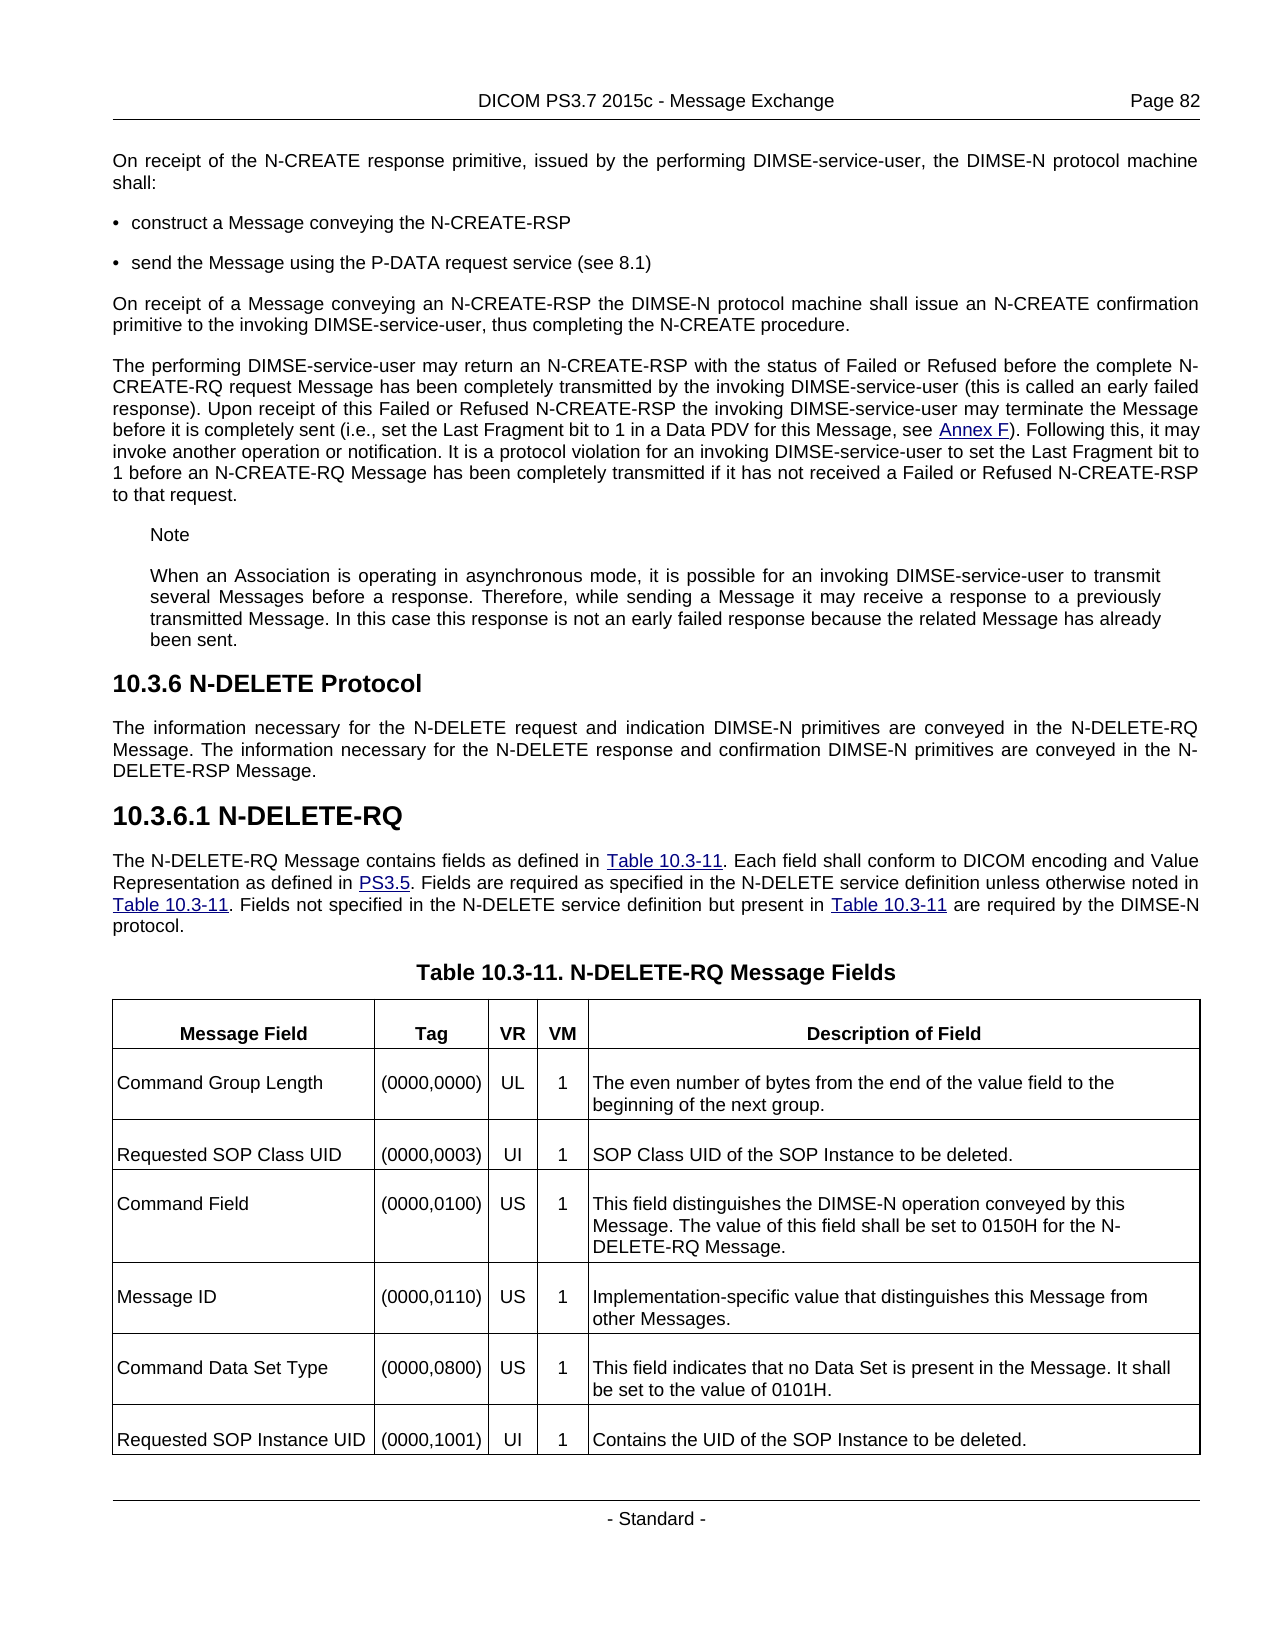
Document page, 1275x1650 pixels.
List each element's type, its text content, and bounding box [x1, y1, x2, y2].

text On receipt of a Message conveying an N-CREATE-RSP the DIMSE-N protocol machine shall issue an N-CREATE confirmation primitive to the invoking DIMSE-service-user, thus completing the N-CREATE procedure. [112, 292, 1200, 336]
text 10.3.6 N-DELETE Protocol [112, 669, 1200, 698]
text The information necessary for the N-DELETE request and indication DIMSE-N primitives are conveyed in the N-DELETE-RQ Message. The information necessary for the N-DELETE response and confirmation DIMSE-N primitives are conveyed in the N-DELETE-RSP Message. [112, 717, 1200, 782]
text 10.3.6.1 N-DELETE-RQ [112, 800, 1200, 832]
table_cell 1 [538, 1170, 588, 1262]
table_cell (0000,0110) [375, 1263, 488, 1333]
text The performing DIMSE-service-user may return an N-CREATE-RSP with the status of Failed or Refused before the complete N-CREATE-RQ request Message has been completely transmitted by the invoking DIMSE-service-user (this is called an early failed response). Upon receipt of this Failed or Refused N-CREATE-RSP the invoking DIMSE-service-user may terminate the Message before it is completely sent (i.e., set the Last Fragment bit to 1 in a Data PDV for this Message, see Annex F). Following this, it may invoke another operation or notification. It is a protocol violation for an invoking DIMSE-service-user to set the Last Fragment bit to 1 before an N-CREATE-RQ Message has been completely transmitted if it has not received a Failed or Refused N-CREATE-RSP to that request. [112, 354, 1200, 505]
table_header Message Field [113, 1000, 374, 1048]
list construct a Message conveying the N-CREATE-RSP [112, 212, 1200, 233]
table_cell UI [489, 1405, 537, 1454]
text Note [150, 524, 1162, 546]
table_cell US [489, 1263, 537, 1333]
table_cell (0000,0003) [375, 1120, 488, 1169]
table_cell 1 [538, 1120, 588, 1169]
text The N-DELETE-RQ Message contains fields as defined in Table 10.3-11. Each field shall conform to DICOM encoding and Value Representation as defined in PS3.5. Fields are required as specified in the N-DELETE service definition unless otherwise noted in Table 10.3-11. Fields not specified in the N-DELETE service definition but present in Table 10.3-11 are required by the DIMSE-N protocol. [112, 850, 1200, 937]
text When an Association is operating in asynchronous mode, it is possible for an invoking DIMSE-service-user to transmit several Messages before a response. Therefore, while sending a Message it may receive a response to a previously transmitted Message. In this case this response is not an early failed response because the related Message has already been sent. [150, 564, 1162, 651]
table_cell SOP Class UID of the SOP Instance to be deleted. [589, 1120, 1199, 1169]
text On receipt of the N-CREATE response primitive, issued by the performing DIMSE-service-user, the DIMSE-N protocol machine shall: [112, 150, 1200, 193]
table_cell US [489, 1170, 537, 1262]
table_cell 1 [538, 1049, 588, 1119]
table_cell Command Field [113, 1170, 374, 1262]
table_cell 1 [538, 1405, 588, 1454]
table_cell (0000,1001) [375, 1405, 488, 1454]
table_cell (0000,0800) [375, 1334, 488, 1404]
table_cell Command Data Set Type [113, 1334, 374, 1404]
table_cell Message ID [113, 1263, 374, 1333]
list send the Message using the P-DATA request service (see 8.1) [112, 252, 1200, 274]
table_cell Command Group Length [113, 1049, 374, 1119]
table_cell UI [489, 1120, 537, 1169]
table_cell 1 [538, 1334, 588, 1404]
table_cell Requested SOP Instance UID [113, 1405, 374, 1454]
table_cell This field indicates that no Data Set is present in the Message. It shall be set to the value of 0101H. [589, 1334, 1199, 1404]
table_cell (0000,0000) [375, 1049, 488, 1119]
table_cell Implementation-specific value that distinguishes this Message from other Messages. [589, 1263, 1199, 1333]
table_header VM [538, 1000, 588, 1048]
table_header VR [489, 1000, 537, 1048]
table_cell The even number of bytes from the end of the value field to the beginning of the next group. [589, 1049, 1199, 1119]
table_header Description of Field [589, 1000, 1199, 1048]
table_cell 1 [538, 1263, 588, 1333]
table_header Tag [375, 1000, 488, 1048]
table_cell US [489, 1334, 537, 1404]
table_cell Contains the UID of the SOP Instance to be deleted. [589, 1405, 1199, 1454]
table_cell This field distinguishes the DIMSE-N operation conveyed by this Message. The value of this field shall be set to 0150H for the N-DELETE-RQ Message. [589, 1170, 1199, 1262]
table_cell (0000,0100) [375, 1170, 488, 1262]
table_cell Requested SOP Class UID [113, 1120, 374, 1169]
text Table 10.3-11. N-DELETE-RQ Message Fields [112, 959, 1200, 985]
table_cell UL [489, 1049, 537, 1119]
